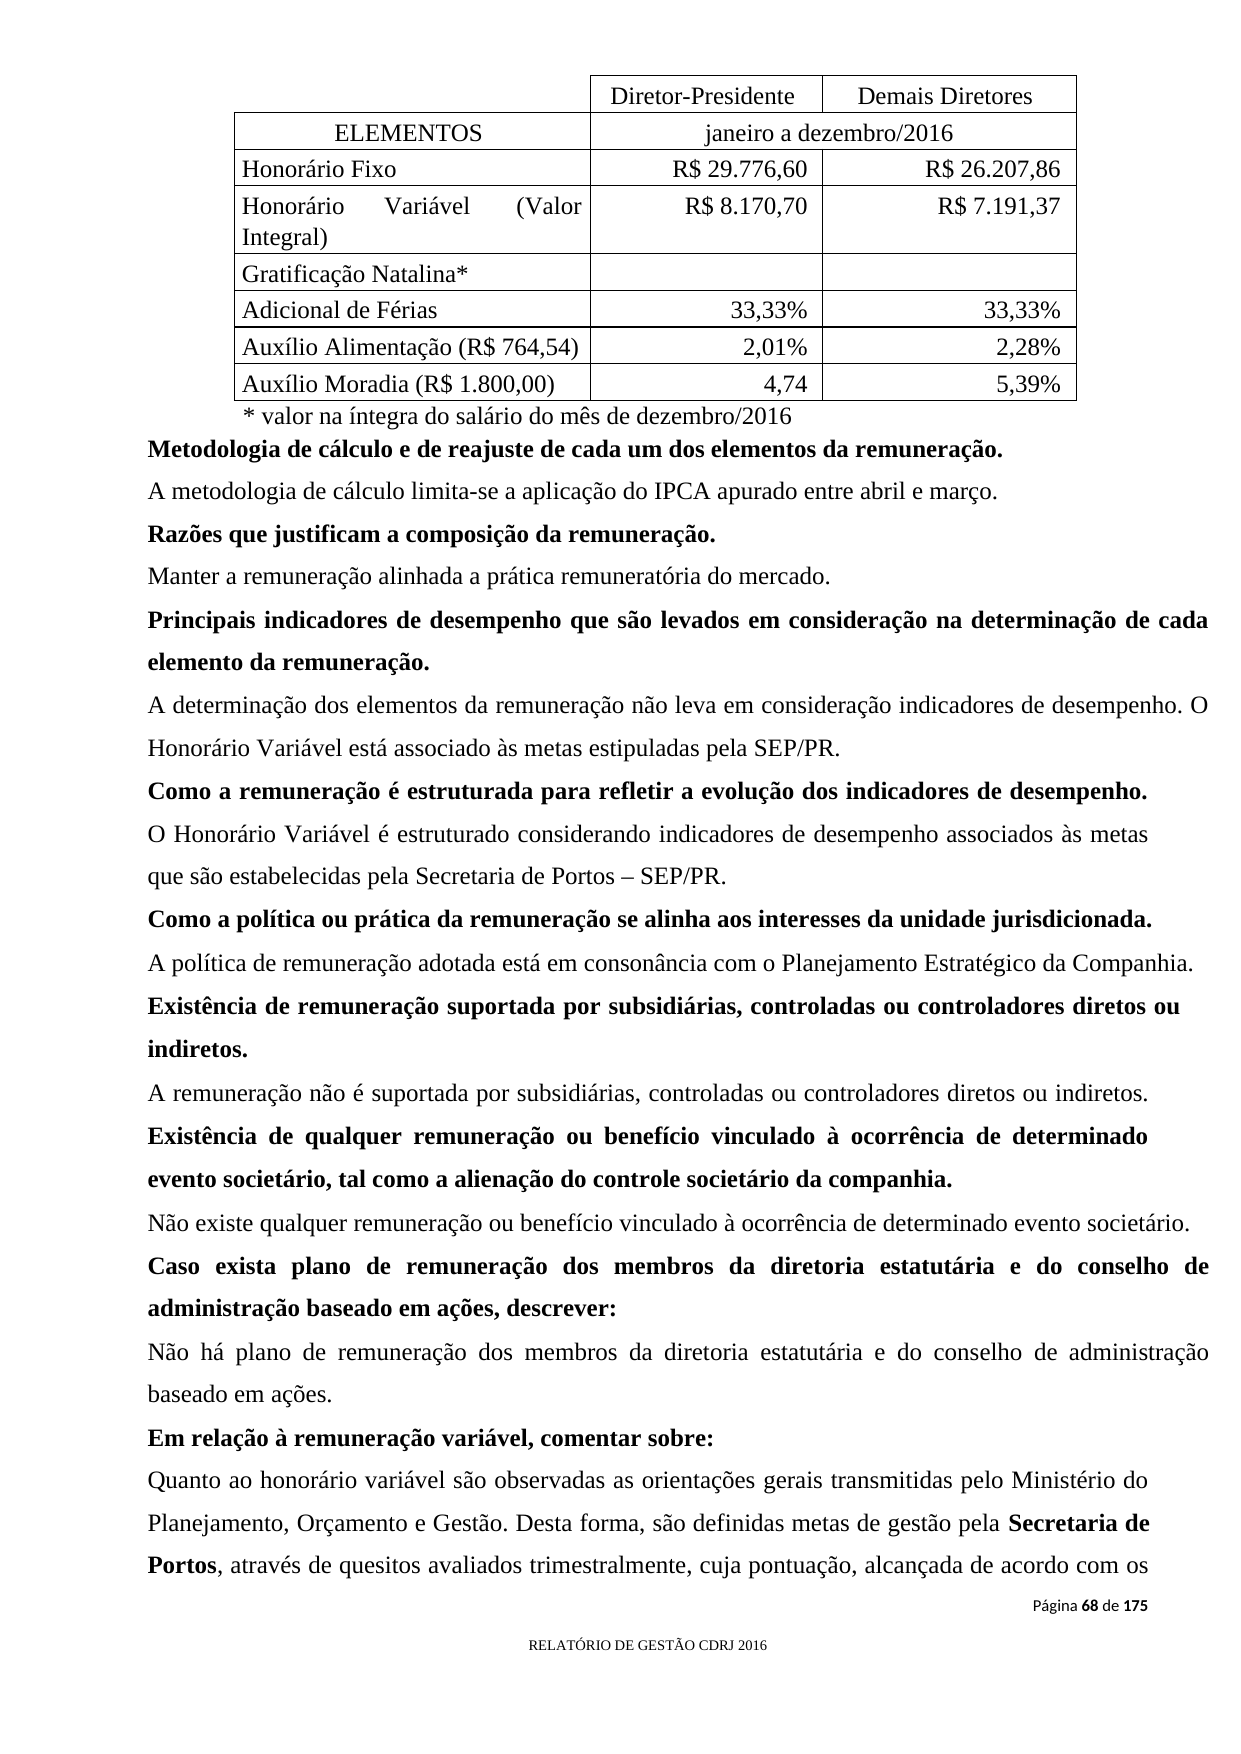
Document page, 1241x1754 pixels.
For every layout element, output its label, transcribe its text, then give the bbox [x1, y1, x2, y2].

text Não há plano de remuneração dos membros da diretoria estatutária e do conselho de administração baseado em ações. [147, 1337, 1210, 1408]
table_cell R$ 26.207,86 [823, 150, 1076, 185]
text Como a política ou prática da remuneração se alinha aos interesses da unidade jurisdicionada. [147, 904, 1210, 933]
table_cell [591, 254, 822, 289]
text Metodologia de cálculo e de reajuste de cada um dos elementos da remuneração. [147, 434, 1210, 462]
text A remuneração não é suportada por subsidiárias, controladas ou controladores diretos ou indiretos. Existência de qualquer remuneração ou benefício vinculado à ocorrência de determinado evento societário, tal como a alienação do controle societário da companhia. [147, 1078, 1149, 1193]
table_cell Honorário Fixo [235, 150, 590, 185]
table_cell 33,33% [823, 291, 1076, 326]
table_cell 4,74 [591, 364, 822, 400]
table_cell Auxílio Alimentação (R$ 764,54) [235, 328, 590, 363]
table_cell [823, 254, 1076, 289]
text Principais indicadores de desempenho que são levados em consideração na determinação de cada elemento da remuneração. [147, 605, 1210, 676]
table_header Diretor-Presidente [591, 76, 822, 112]
text Existência de remuneração suportada por subsidiárias, controladas ou controladores diretos ou indiretos. [147, 991, 1182, 1063]
table_header [234, 75, 590, 112]
text A metodologia de cálculo limita-se a aplicação do IPCA apurado entre abril e março. [147, 476, 1210, 504]
text Manter a remuneração alinhada a prática remuneratória do mercado. [147, 561, 1210, 590]
table_cell 5,39% [823, 364, 1076, 400]
table_cell Honorário Variável (Valor Integral) [235, 186, 590, 253]
table_cell ELEMENTOS [235, 113, 590, 148]
table_cell R$ 7.191,37 [823, 186, 1076, 253]
table_cell 33,33% [591, 291, 822, 326]
table_cell Gratificação Natalina* [235, 254, 590, 289]
text Em relação à remuneração variável, comentar sobre: [147, 1423, 1210, 1452]
table_cell 2,01% [591, 328, 822, 363]
table_cell R$ 8.170,70 [591, 186, 822, 253]
text Não existe qualquer remuneração ou benefício vinculado à ocorrência de determinado evento societário. [147, 1208, 1210, 1237]
text Razões que justificam a composição da remuneração. [147, 519, 1210, 548]
text * valor na íntegra do salário do mês de dezembro/2016 [243, 401, 1210, 430]
table_cell 2,28% [823, 328, 1076, 363]
table_cell Auxílio Moradia (R$ 1.800,00) [235, 364, 590, 400]
text A política de remuneração adotada está em consonância com o Planejamento Estratégico da Companhia. [147, 948, 1210, 977]
table_cell Adicional de Férias [235, 291, 590, 326]
table_header Demais Diretores [823, 76, 1076, 112]
table_cell R$ 29.776,60 [591, 150, 822, 185]
text Quanto ao honorário variável são observadas as orientações gerais transmitidas pelo Ministério do Planejamento, Orçamento e Gestão. Desta forma, são definidas metas de gestão pela Secretaria de Portos, através de quesitos avaliados trimestralmente, cuja pontuação, alcançada de acordo com os [147, 1465, 1150, 1579]
text A determinação dos elementos da remuneração não leva em consideração indicadores de desempenho. O Honorário Variável está associado às metas estipuladas pela SEP/PR. [147, 691, 1210, 762]
text Como a remuneração é estruturada para refletir a evolução dos indicadores de desempenho. O Honorário Variável é estruturado considerando indicadores de desempenho associados às metas que são estabelecidas pela Secretaria de Portos – SEP/PR. [147, 776, 1150, 890]
text Caso exista plano de remuneração dos membros da diretoria estatutária e do conselho de administração baseado em ações, descrever: [147, 1251, 1210, 1322]
table_cell janeiro a dezembro/2016 [591, 113, 1076, 148]
